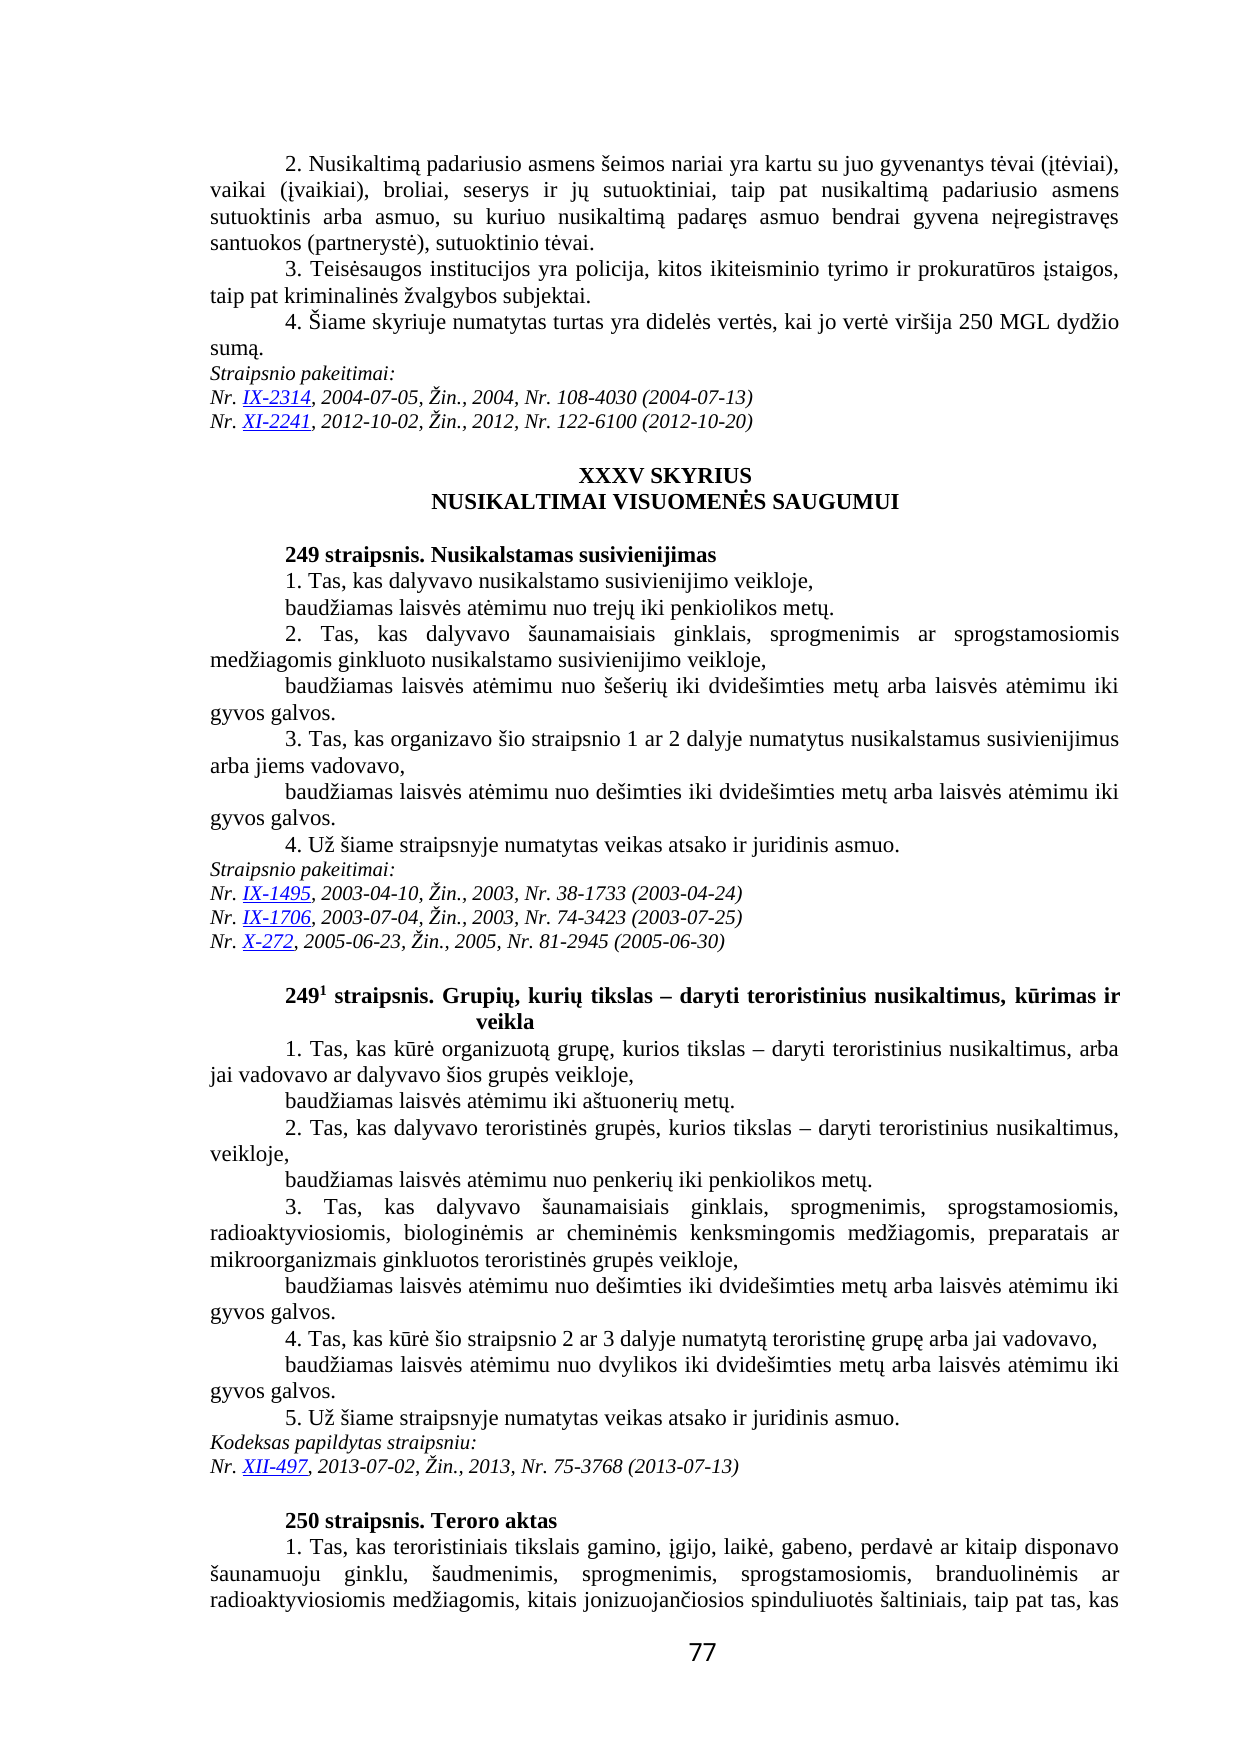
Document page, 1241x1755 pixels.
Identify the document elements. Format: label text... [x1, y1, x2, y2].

text 4. Už šiame straipsnyje numatytas veikas atsako ir juridinis asmuo. [210, 831, 1120, 857]
text baudžiamas laisvės atėmimu nuo dešimties iki dvidešimties metų arba laisvės atėmimu iki gyvos galvos. [210, 778, 1120, 831]
text 2491 straipsnis. Grupių, kurių tikslas – daryti teroristinius nusikaltimus, kūrimas ir veikla [285, 982, 1120, 1035]
text baudžiamas laisvės atėmimu nuo dešimties iki dvidešimties metų arba laisvės atėmimu iki gyvos galvos. [210, 1272, 1120, 1325]
text 4. Tas, kas kūrė šio straipsnio 2 ar 3 dalyje numatytą teroristinę grupę arba jai vadovavo, [210, 1325, 1120, 1351]
text Nr. IX-1706, 2003-07-04, Žin., 2003, Nr. 74-3423 (2003-07-25) [210, 905, 1120, 929]
text Nr. XII-497, 2013-07-02, Žin., 2013, Nr. 75-3768 (2013-07-13) [210, 1454, 1120, 1478]
text baudžiamas laisvės atėmimu iki aštuonerių metų. [210, 1087, 1120, 1114]
text 1. Tas, kas teroristiniais tikslais gamino, įgijo, laikė, gabeno, perdavė ar kitaip disponavo šaunamuoju ginklu, šaudmenimis, sprogmenimis, sprogstamosiomis, branduolinėmis ar radioaktyviosiomis medžiagomis, kitais jonizuojančiosios spinduliuotės šaltiniais, taip pat tas, kas [210, 1533, 1120, 1612]
text Nr. X-272, 2005-06-23, Žin., 2005, Nr. 81-2945 (2005-06-30) [210, 929, 1120, 953]
text 3. Teisėsaugos institucijos yra policija, kitos ikiteisminio tyrimo ir prokuratūros įstaigos, taip pat kriminalinės žvalgybos subjektai. [210, 255, 1120, 308]
text Nr. XI-2241, 2012-10-02, Žin., 2012, Nr. 122-6100 (2012-10-20) [210, 409, 1120, 433]
text baudžiamas laisvės atėmimu nuo trejų iki penkiolikos metų. [210, 593, 1120, 620]
text 2. Tas, kas dalyvavo teroristinės grupės, kurios tikslas – daryti teroristinius nusikaltimus, veikloje, [210, 1114, 1120, 1167]
text baudžiamas laisvės atėmimu nuo šešerių iki dvidešimties metų arba laisvės atėmimu iki gyvos galvos. [210, 673, 1120, 725]
text NUSIKALTIMAI VISUOMENĖS SAUGUMUI [210, 488, 1120, 514]
text 3. Tas, kas organizavo šio straipsnio 1 ar 2 dalyje numatytus nusikalstamus susivienijimus arba jiems vadovavo, [210, 725, 1120, 778]
text 2. Tas, kas dalyvavo šaunamaisiais ginklais, sprogmenimis ar sprogstamosiomis medžiagomis ginkluoto nusikalstamo susivienijimo veikloje, [210, 620, 1120, 673]
text Straipsnio pakeitimai: [210, 857, 1120, 881]
text Straipsnio pakeitimai: [210, 361, 1120, 385]
text Nr. IX-2314, 2004-07-05, Žin., 2004, Nr. 108-4030 (2004-07-13) [210, 385, 1120, 409]
text Kodeksas papildytas straipsniu: [210, 1430, 1120, 1454]
text 250 straipsnis. Teroro aktas [210, 1507, 1120, 1533]
text Nr. IX-1495, 2003-04-10, Žin., 2003, Nr. 38-1733 (2003-04-24) [210, 881, 1120, 905]
text 4. Šiame skyriuje numatytas turtas yra didelės vertės, kai jo vertė viršija 250 MGL dydžio sumą. [210, 308, 1120, 361]
subtitle XXXV SKYRIUS [210, 462, 1120, 488]
text 249 straipsnis. Nusikalstamas susivienijimas [210, 541, 1120, 567]
text baudžiamas laisvės atėmimu nuo penkerių iki penkiolikos metų. [210, 1167, 1120, 1193]
text 1. Tas, kas dalyvavo nusikalstamo susivienijimo veikloje, [210, 567, 1120, 593]
text baudžiamas laisvės atėmimu nuo dvylikos iki dvidešimties metų arba laisvės atėmimu iki gyvos galvos. [210, 1351, 1120, 1404]
text 1. Tas, kas kūrė organizuotą grupę, kurios tikslas – daryti teroristinius nusikaltimus, arba jai vadovavo ar dalyvavo šios grupės veikloje, [210, 1035, 1120, 1087]
text 5. Už šiame straipsnyje numatytas veikas atsako ir juridinis asmuo. [210, 1404, 1120, 1430]
text 3. Tas, kas dalyvavo šaunamaisiais ginklais, sprogmenimis, sprogstamosiomis, radioaktyviosiomis, biologinėmis ar cheminėmis kenksmingomis medžiagomis, preparatais ar mikroorganizmais ginkluotos teroristinės grupės veikloje, [210, 1193, 1120, 1272]
text 2. Nusikaltimą padariusio asmens šeimos nariai yra kartu su juo gyvenantys tėvai (įtėviai), vaikai (įvaikiai), broliai, seserys ir jų sutuoktiniai, taip pat nusikaltimą padariusio asmens sutuoktinis arba asmuo, su kuriuo nusikaltimą padaręs asmuo bendrai gyvena neįregistravęs santuokos (partnerystė), sutuoktinio tėvai. [210, 150, 1120, 255]
